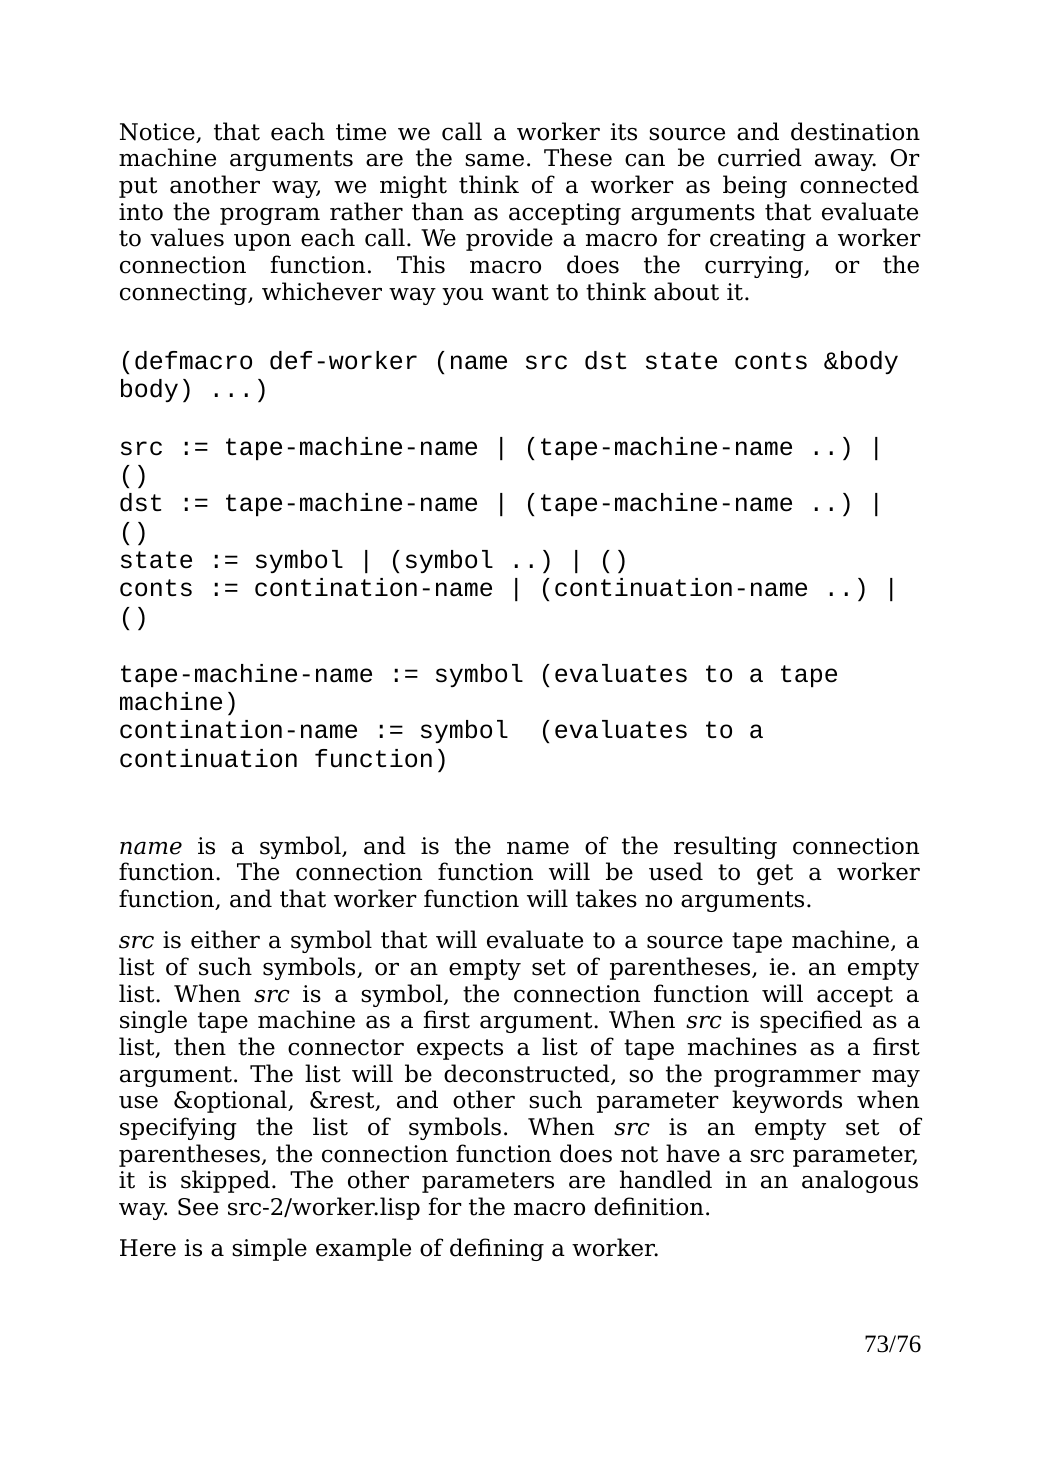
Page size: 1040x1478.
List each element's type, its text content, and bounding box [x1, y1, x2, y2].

text Here is a simple example of defining a worker. [119, 1235, 921, 1262]
text conts := contination-name | (continuation-name ..) | () [119, 576, 921, 632]
text tape-machine-name := symbol (evaluates to a tape machine) [119, 661, 921, 718]
text contination-name := symbol (evaluates to a continuation function) [119, 718, 921, 774]
text src is either a symbol that will evaluate to a source tape machine, a list of such symbols, or an empty set of parentheses, ie. an empty list. When src is a symbol, the connection function will accept a single tape machine as a first argument. When src is specified as a list, then the connector expects a list of tape machines as a first argument. The list will be deconstructed, so the programmer may use &optional, &rest, and other such parameter keywords when specifying the list of symbols. When src is an empty set of parentheses, the connection function does not have a src parameter, it is skipped. The other parameters are handled in an analogous way. See src-2/worker.lisp for the macro definition. [119, 927, 921, 1221]
text (defmacro def-worker (name src dst state conts &body body) ...) [119, 349, 921, 405]
text src := tape-machine-name | (tape-machine-name ..) | () [119, 434, 921, 491]
text name is a symbol, and is the name of the resulting connection function. The connection function will be used to get a worker function, and that worker function will takes no arguments. [119, 833, 921, 913]
text Notice, that each time we call a worker its source and destination machine arguments are the same. These can be curried away. Or put another way, we might think of a worker as being connected into the program rather than as accepting arguments that evaluate to values upon each call. We provide a macro for creating a worker connection function. This macro does the currying, or the connecting, whichever way you want to think about it. [119, 119, 921, 305]
text state := symbol | (symbol ..) | () [119, 547, 921, 576]
text dst := tape-machine-name | (tape-machine-name ..) | () [119, 491, 921, 547]
